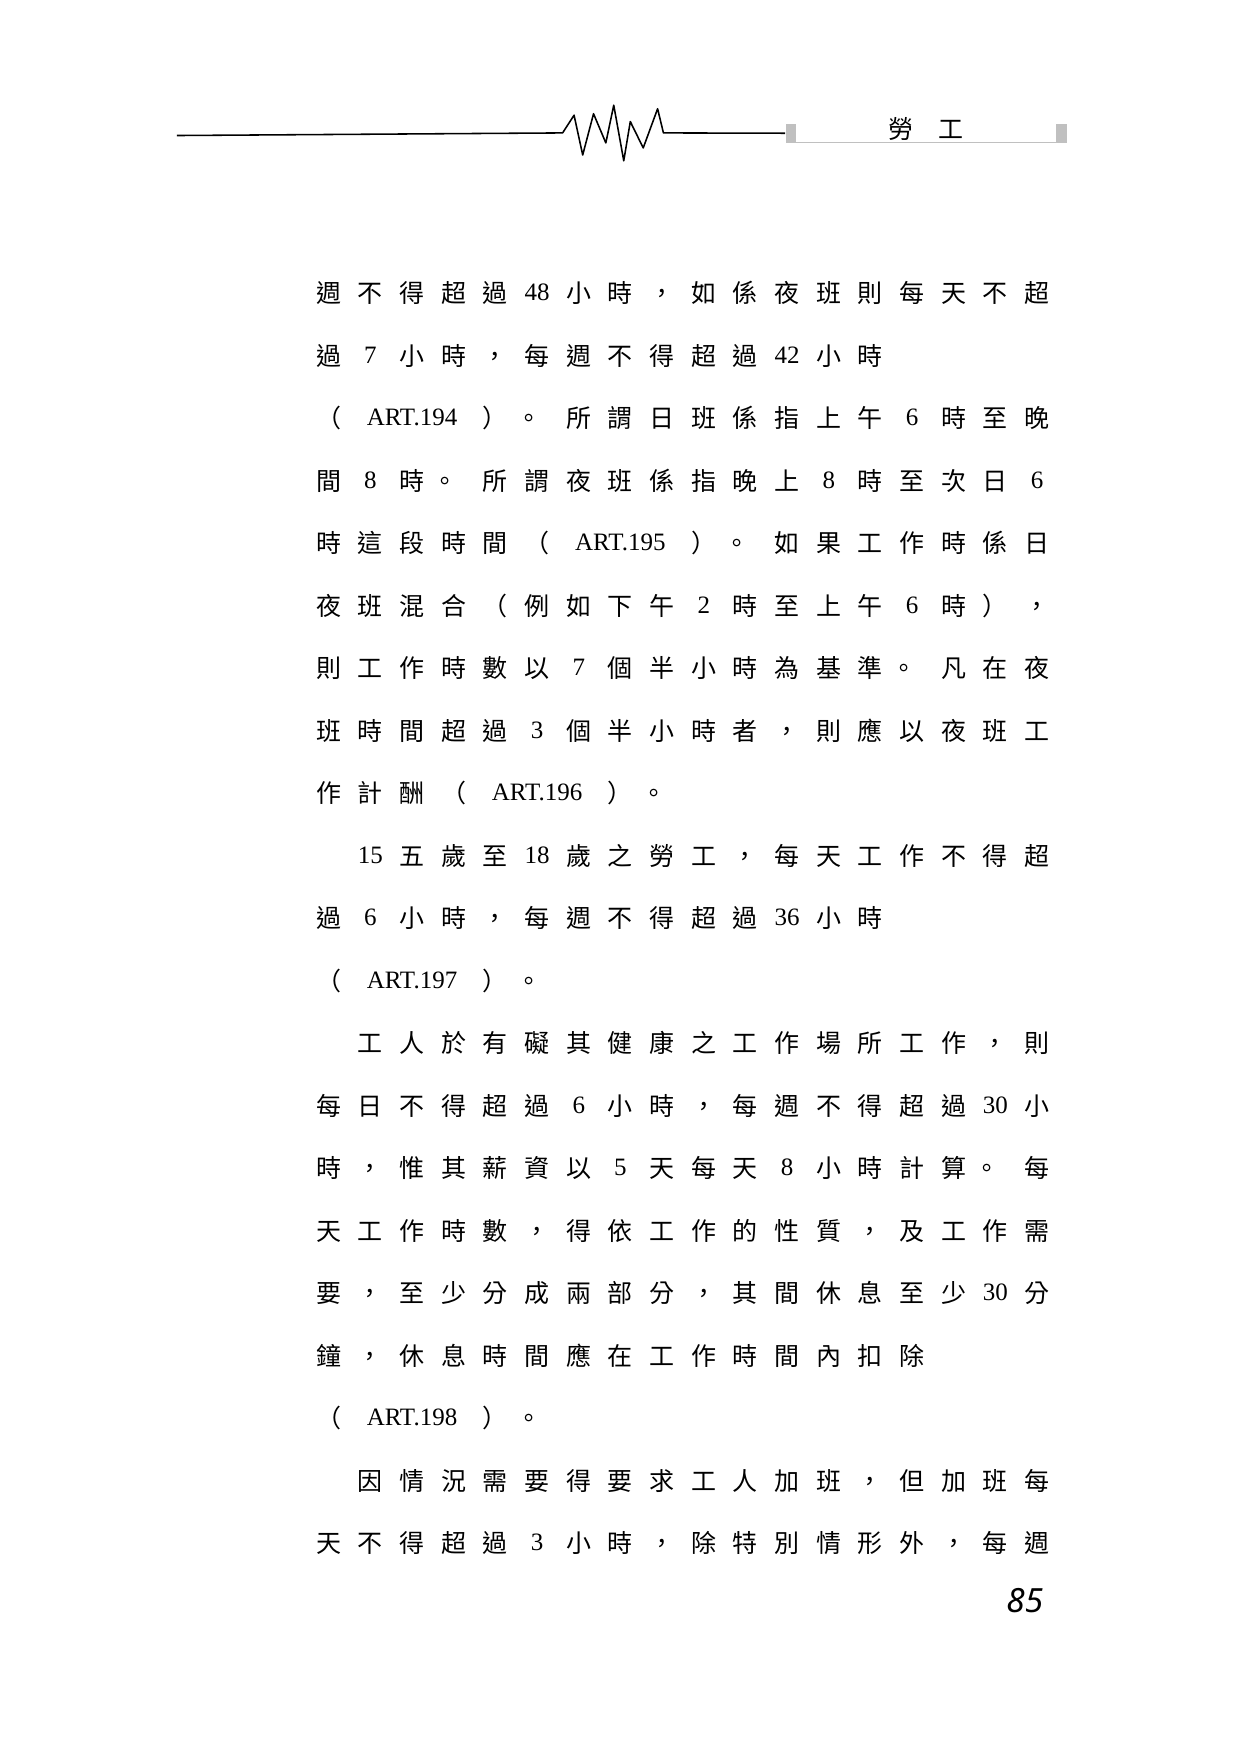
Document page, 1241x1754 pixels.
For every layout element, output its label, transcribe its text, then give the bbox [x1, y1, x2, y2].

text 因情況需要得要求工人加班，但加班每天不得超過3小時，除特別情形外，每週 [281, 1438, 1058, 1563]
text 週不得超過48小時，如係夜班則每天不超過7小時，每週不得超過42小時（ART.194）。所謂日班係指上午6時至晚間8時。所謂夜班係指晚上8時至次日6時這段時間（ART.195）。如果工作時係日夜班混合（例如下午2時至上午6時），則工作時數以7個半小時為基準。凡在夜班時間超過3個半小時者，則應以夜班工作計酬（ART.196）。 [281, 250, 1058, 813]
text 工人於有礙其健康之工作場所工作，則每日不得超過6小時，每週不得超過30小時，惟其薪資以5天每天8小時計算。每天工作時數，得依工作的性質，及工作需要，至少分成兩部分，其間休息至少30分鐘，休息時間應在工作時間內扣除（ART.198）。 [281, 1000, 1058, 1438]
text 15五歲至18歲之勞工，每天工作不得超過6小時，每週不得超過36小時（ART.197）。 [281, 813, 1058, 1000]
